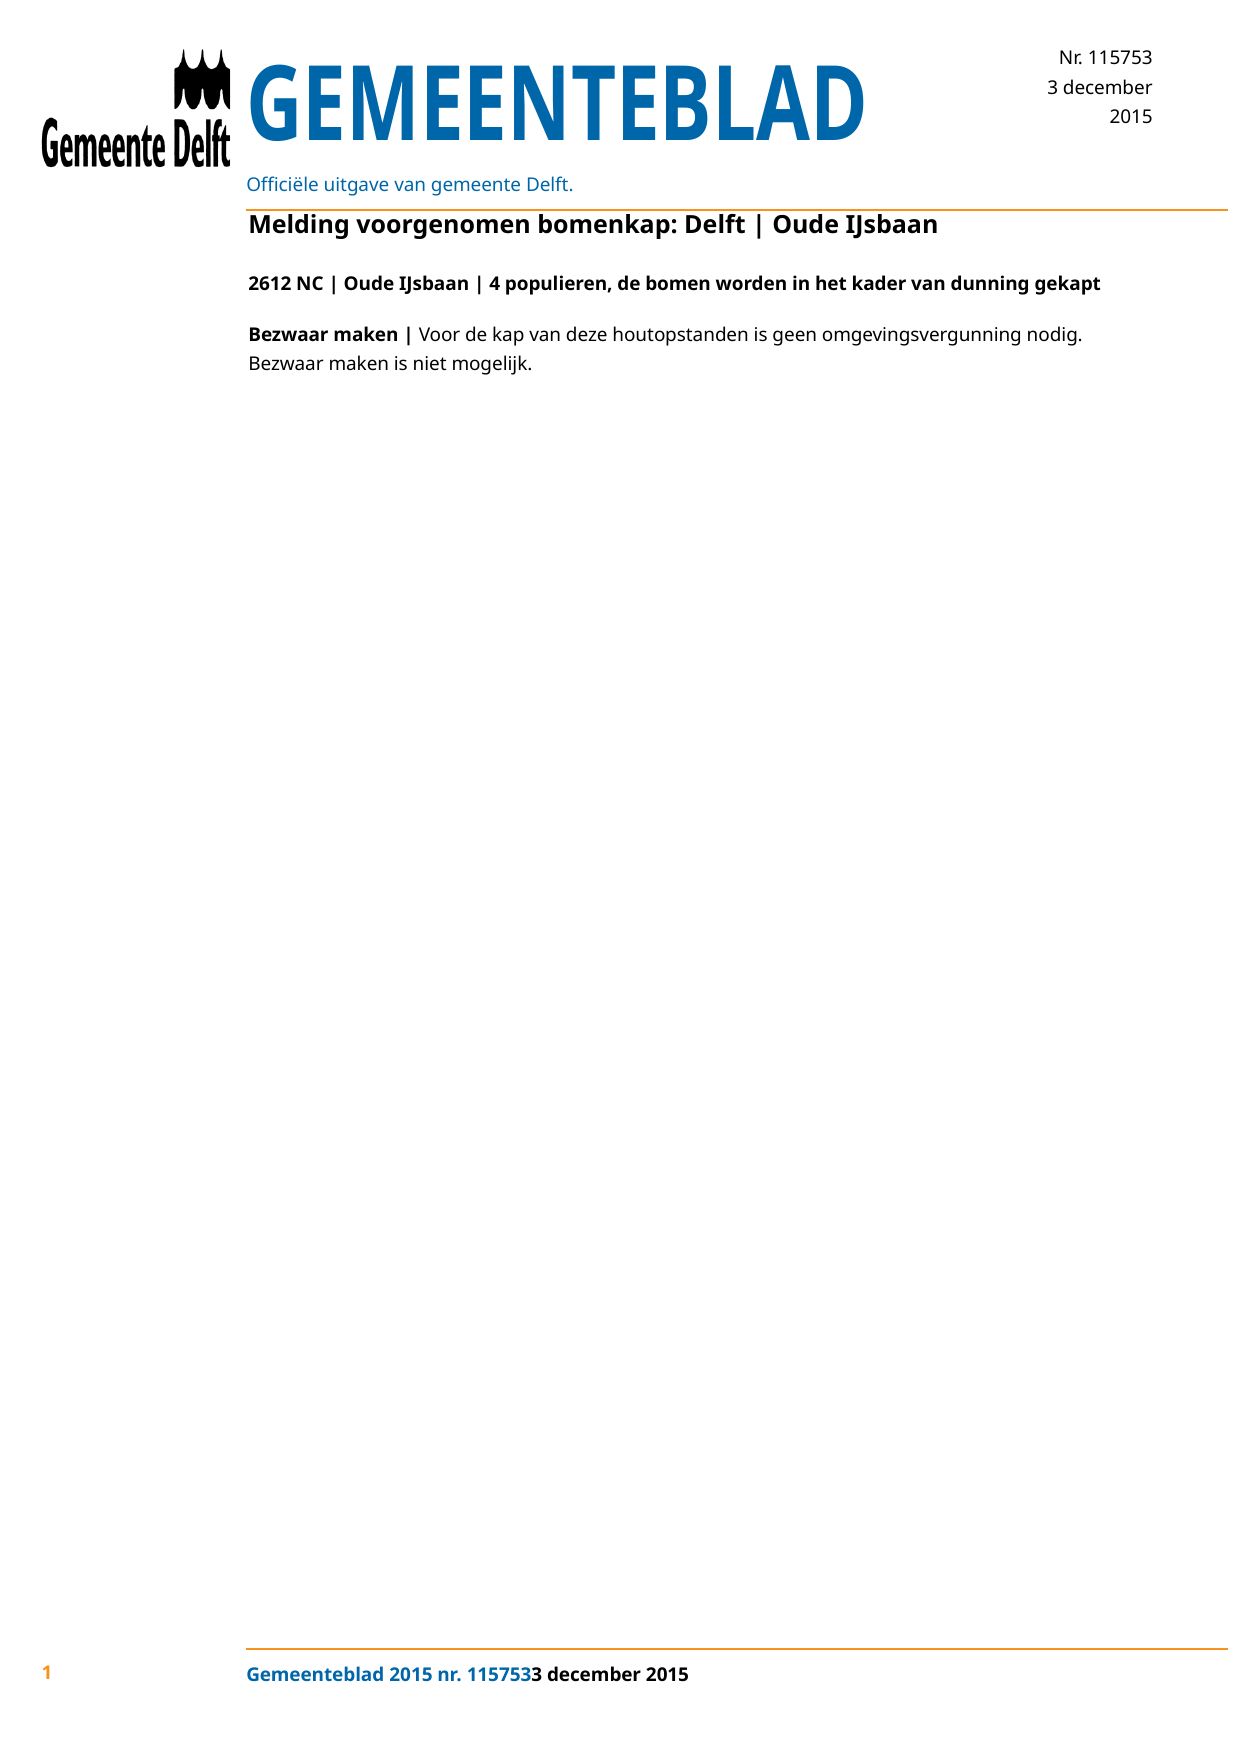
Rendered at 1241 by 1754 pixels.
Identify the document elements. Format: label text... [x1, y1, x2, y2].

text Bezwaar maken | Voor de kap van deze houtopstanden is geen omgevingsvergunning nodig. Bezwaar maken is niet mogelijk. [248, 321, 1152, 376]
text 2612 NC | Oude IJsbaan | 4 populieren, de bomen worden in het kader van dunning gekapt [248, 270, 1152, 296]
picture [41, 47, 231, 172]
text Melding voorgenomen bomenkap: Delft | Oude IJsbaan [248, 211, 1152, 241]
